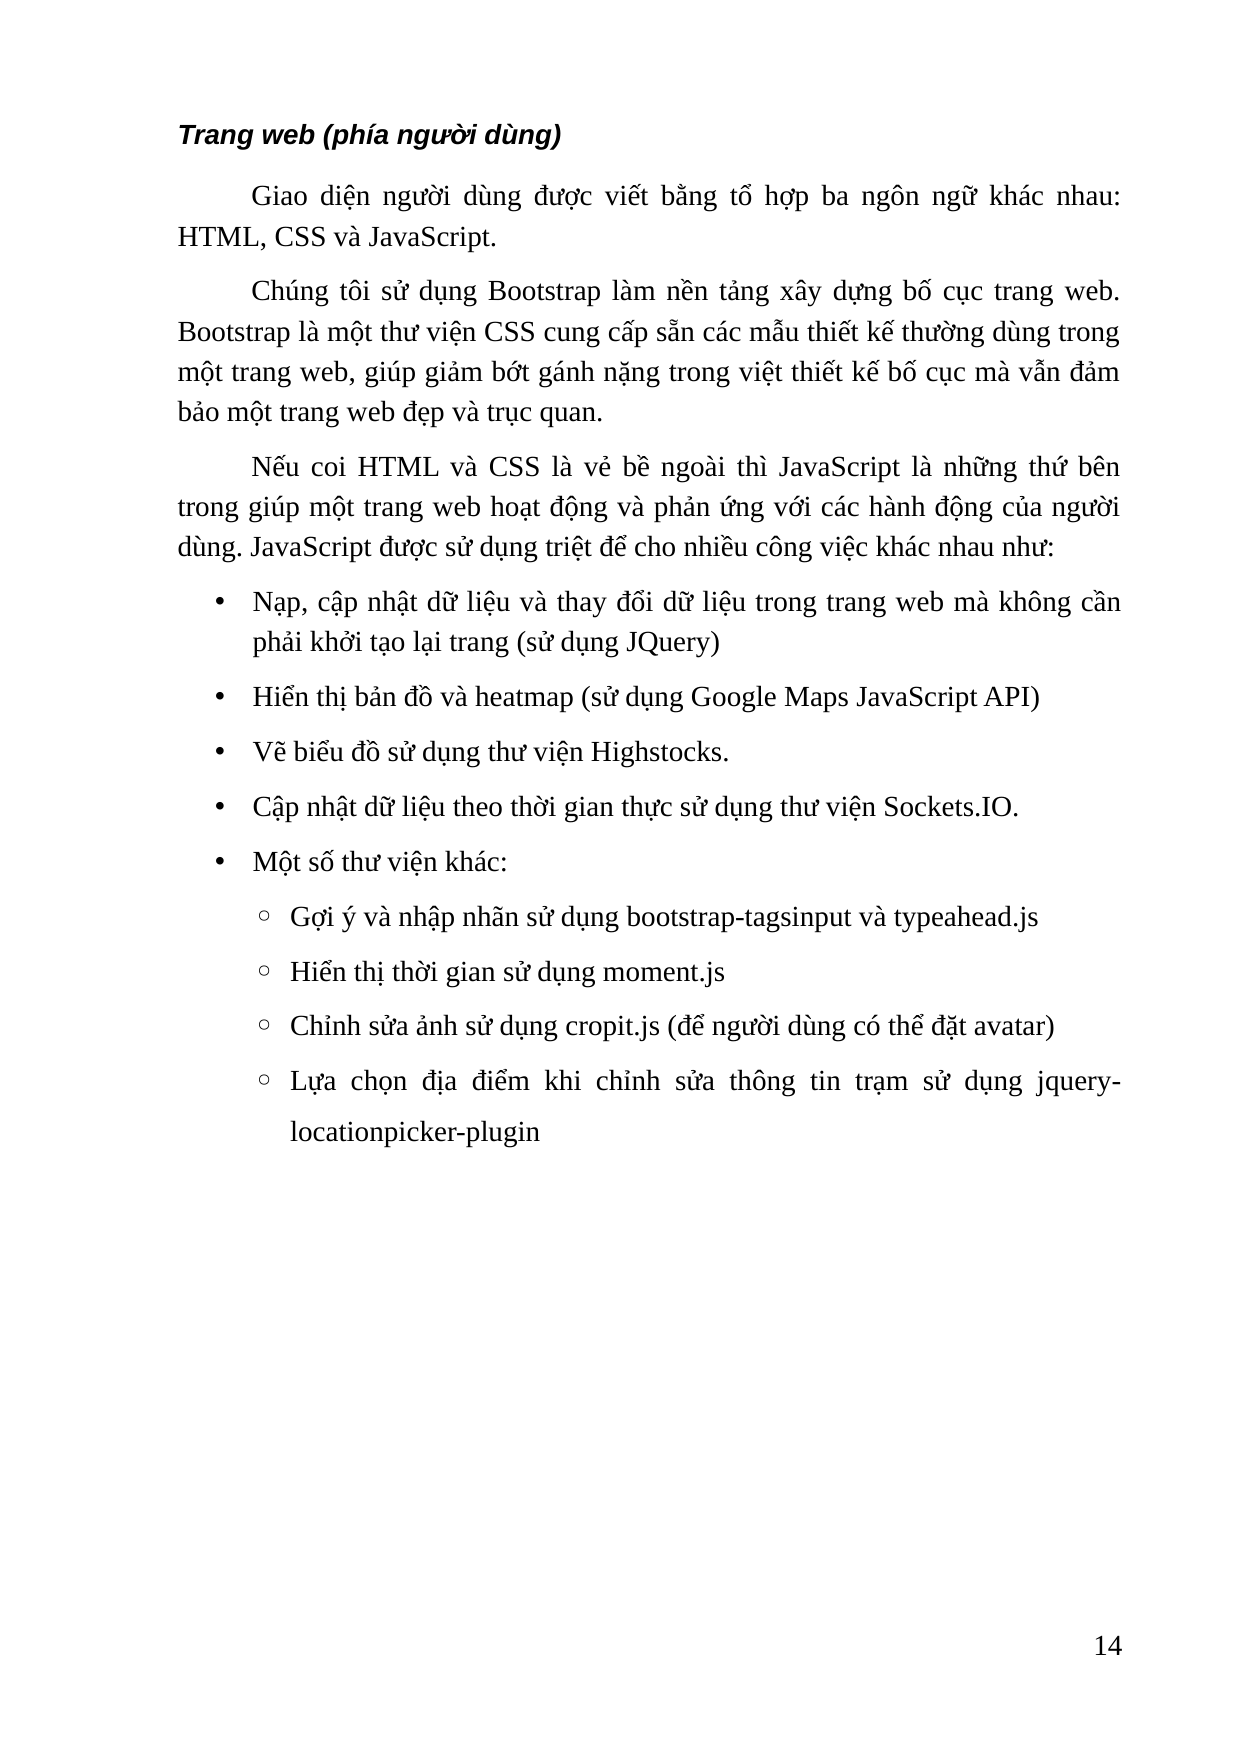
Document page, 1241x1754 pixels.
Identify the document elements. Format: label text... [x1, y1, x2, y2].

text Nếu coi HTML và CSS là vẻ bề ngoài thì JavaScript là những thứ bên trong giúp một trang web hoạt động và phản ứng với các hành động của người dùng. JavaScript được sử dụng triệt để cho nhiều công việc khác nhau như: [177, 449, 1122, 563]
list Nạp, cập nhật dữ liệu và thay đổi dữ liệu trong trang web mà không cần phải khởi tạo lại trang (sử dụng JQuery) [215, 584, 1122, 658]
list Cập nhật dữ liệu theo thời gian thực sử dụng thư viện Sockets.IO. [215, 789, 1122, 823]
text Chúng tôi sử dụng Bootstrap làm nền tảng xây dựng bố cục trang web. Bootstrap là một thư viện CSS cung cấp sẵn các mẫu thiết kế thường dùng trong một trang web, giúp giảm bớt gánh nặng trong việt thiết kế bố cục mà vẫn đảm bảo một trang web đẹp và trục quan. [177, 273, 1122, 428]
list Lựa chọn địa điểm khi chỉnh sửa thông tin trạm sử dụng jquery-locationpicker-plugin [252, 1063, 1122, 1147]
list Gợi ý và nhập nhãn sử dụng bootstrap-tagsinput và typeahead.js [252, 899, 1122, 932]
text Giao diện người dùng được viết bằng tổ hợp ba ngôn ngữ khác nhau: HTML, CSS và JavaScript. [177, 178, 1122, 252]
list Hiển thị thời gian sử dụng moment.js [252, 954, 1122, 987]
list Hiển thị bản đồ và heatmap (sử dụng Google Maps JavaScript API) [215, 679, 1122, 713]
list Chỉnh sửa ảnh sử dụng cropit.js (để người dùng có thể đặt avatar) [252, 1008, 1122, 1042]
list Một số thư viện khác: [215, 844, 1122, 877]
list Vẽ biểu đồ sử dụng thư viện Highstocks. [215, 734, 1122, 768]
subtitle Trang web (phía người dùng) [177, 118, 1122, 150]
